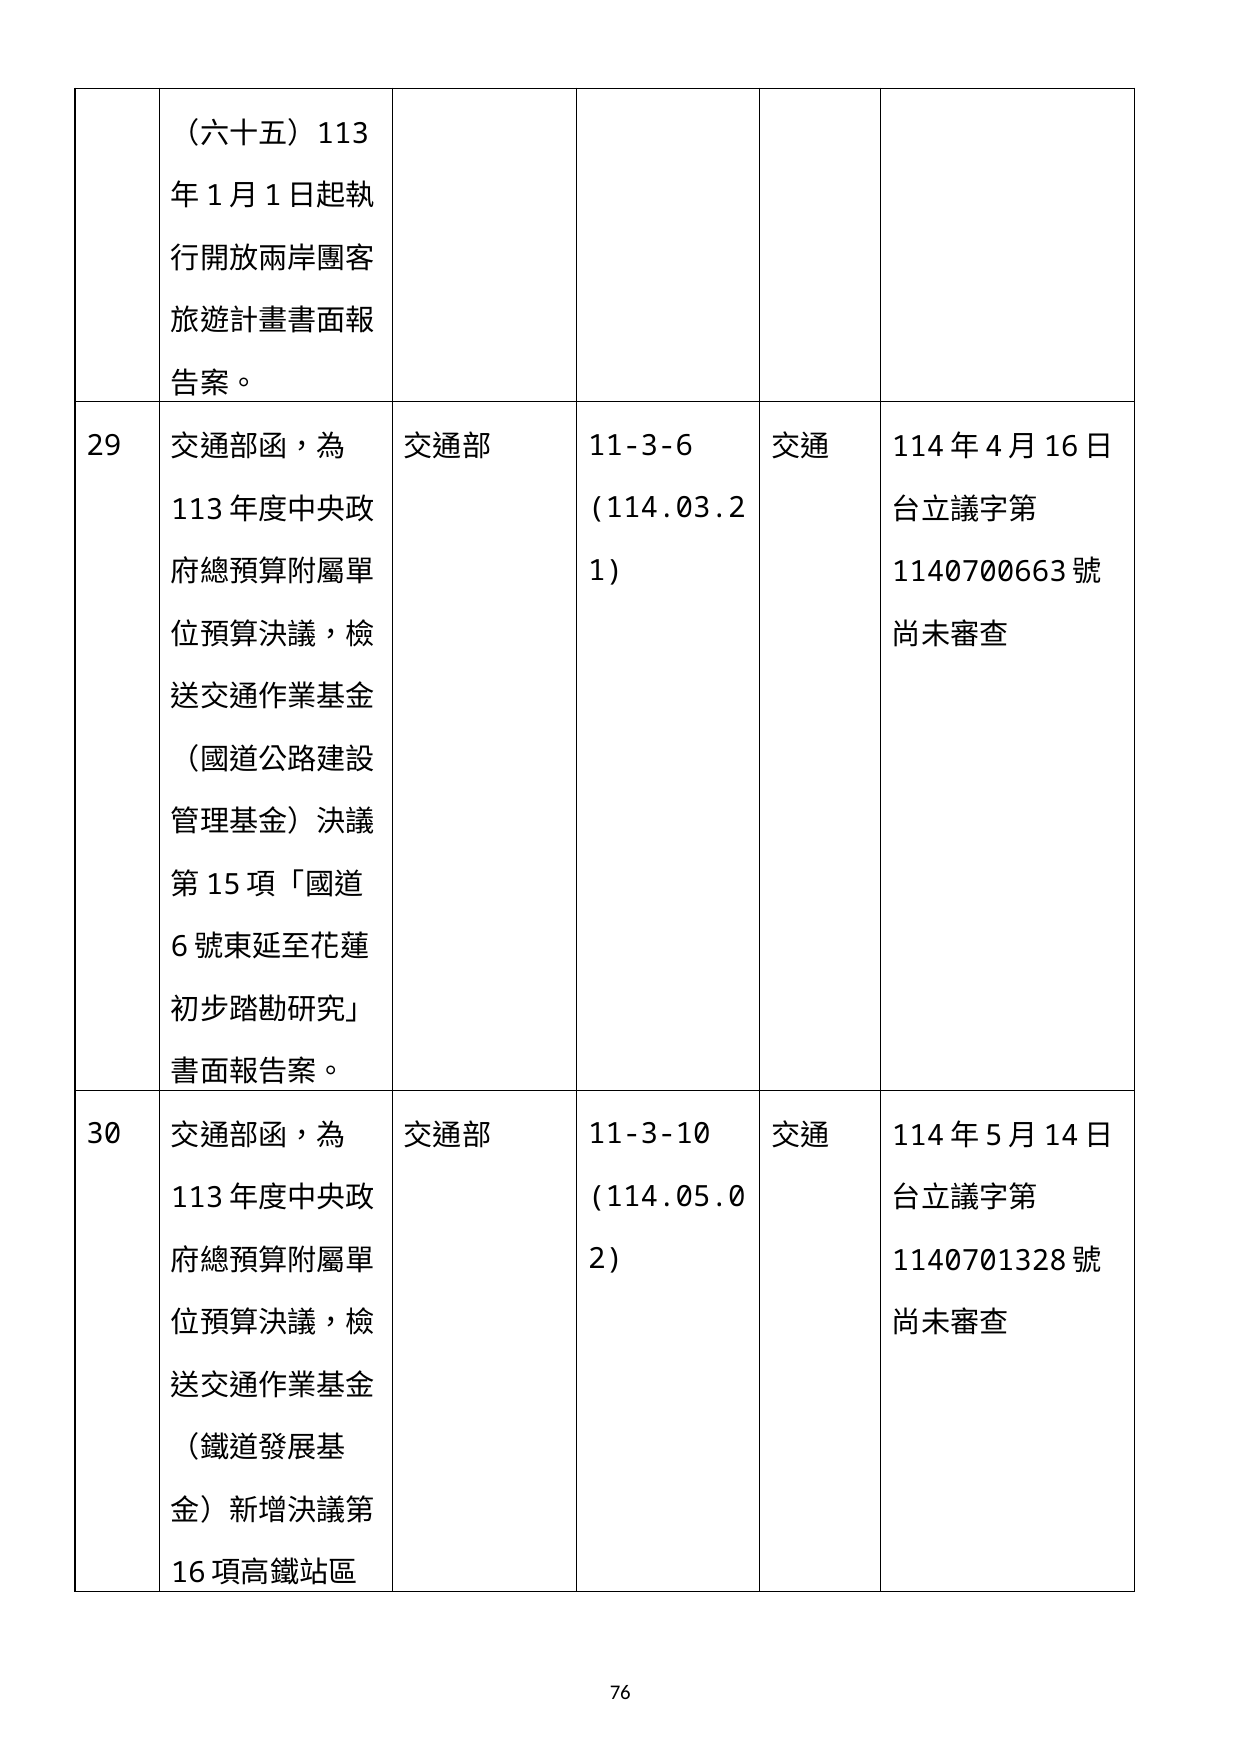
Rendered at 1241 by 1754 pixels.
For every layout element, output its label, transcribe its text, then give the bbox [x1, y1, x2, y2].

table_cell 交通 [760, 1091, 880, 1591]
table_cell [577, 89, 759, 401]
table_cell 11-3-10 (114.05.02) [577, 1091, 759, 1591]
table_cell [393, 89, 576, 401]
table_cell 交通部 [393, 402, 576, 1090]
table_cell 114年4月16日 台立議字第1140700663號 尚未審查 [881, 402, 1134, 1090]
table_cell 11-3-6 (114.03.21) [577, 402, 759, 1090]
table_cell 114年5月14日 台立議字第1140701328號 尚未審查 [881, 1091, 1134, 1591]
table_cell 29 [76, 402, 159, 1090]
table_cell 交通 [760, 402, 880, 1090]
table_cell [881, 89, 1134, 401]
table_cell 交通部函，為113年度中央政府總預算附屬單位預算決議，檢送交通作業基金（鐵道發展基金）新增決議第16項高鐵站區 [160, 1091, 392, 1591]
table_cell 交通部 [393, 1091, 576, 1591]
table_cell （六十五）113年1月1日起執行開放兩岸團客旅遊計畫書面報告案。 [160, 89, 392, 401]
table_cell [760, 89, 880, 401]
table_cell 30 [76, 1091, 159, 1591]
table_cell [76, 89, 159, 401]
table_cell 交通部函，為113年度中央政府總預算附屬單位預算決議，檢送交通作業基金（國道公路建設管理基金）決議第15項「國道6號東延至花蓮初步踏勘研究」書面報告案。 [160, 402, 392, 1090]
